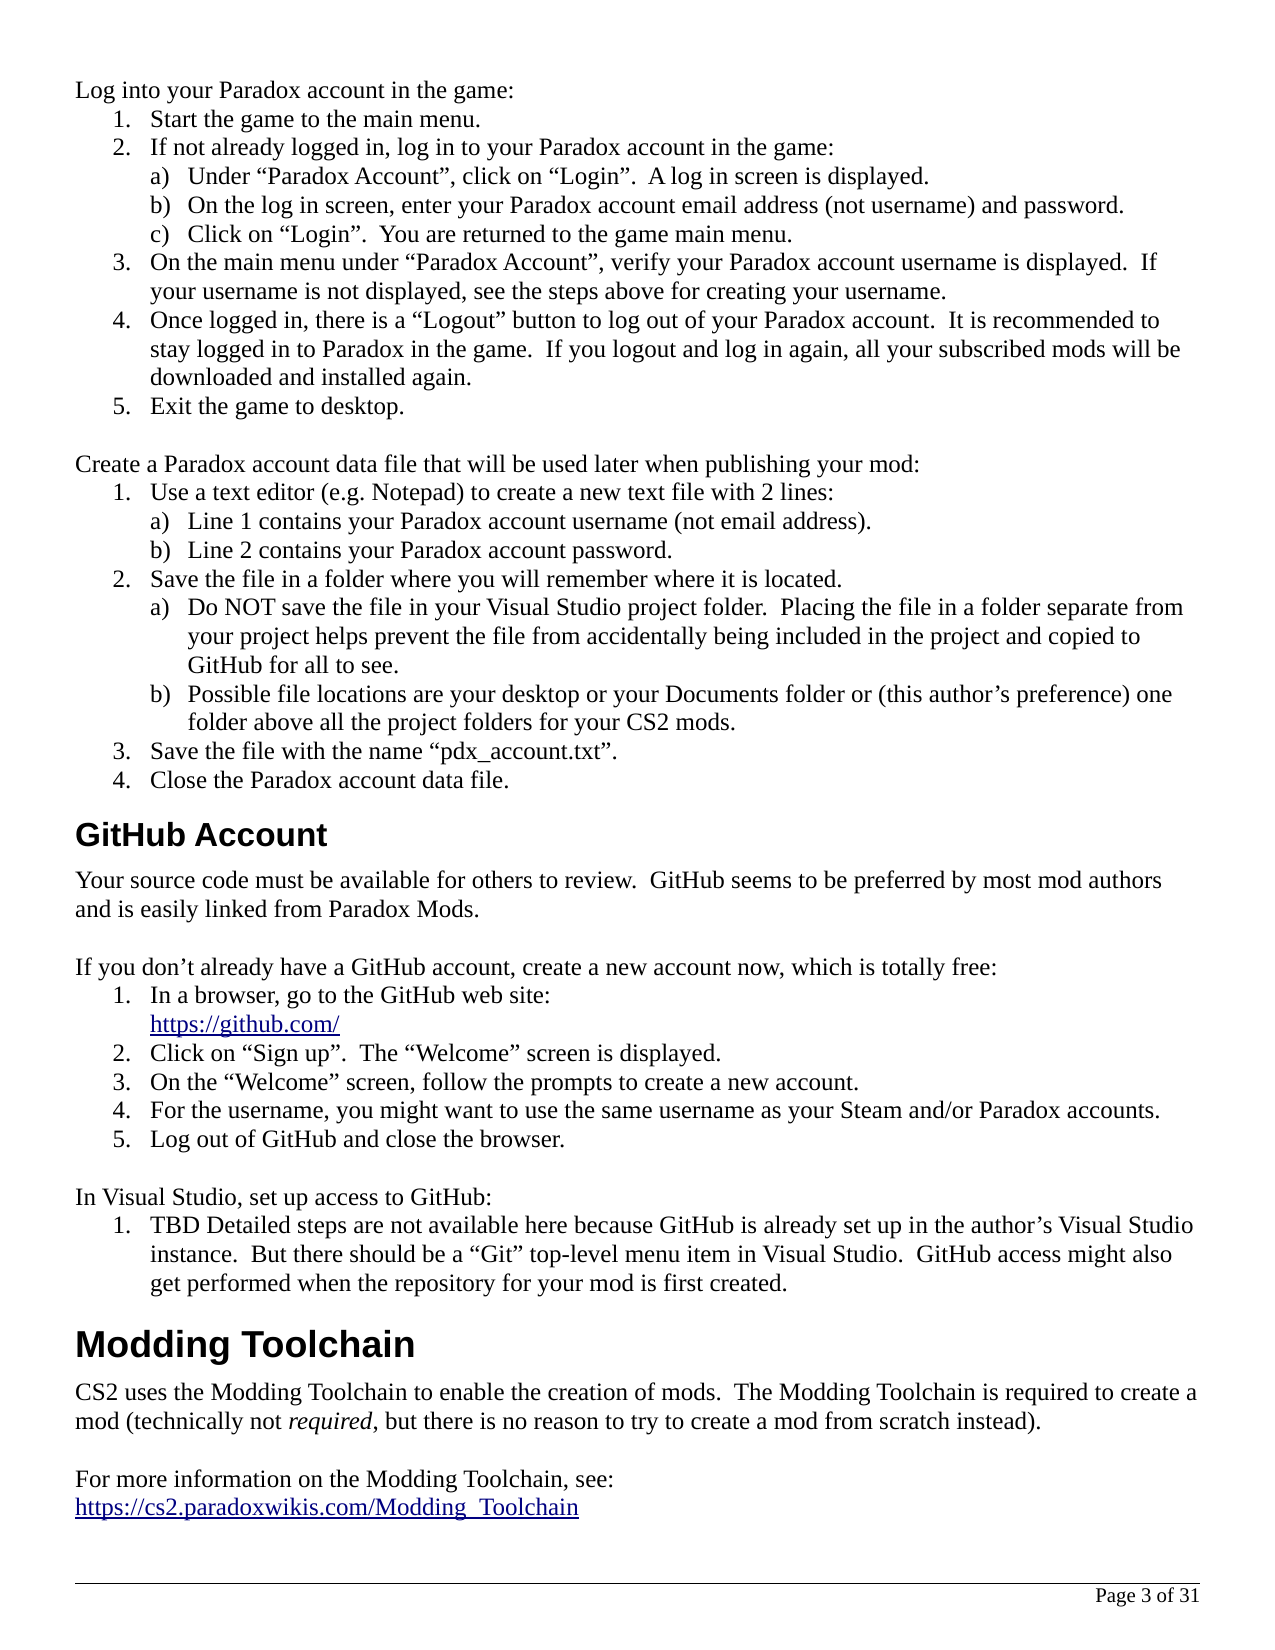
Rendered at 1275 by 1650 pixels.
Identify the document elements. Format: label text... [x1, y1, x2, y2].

text CS2 uses the Modding Toolchain to enable the creation of mods. The Modding Toolchain is required to create a mod (technically not required, but there is no reason to try to create a mod from scratch instead). [75, 1377, 1200, 1435]
list Once logged in, there is a “Logout” button to log out of your Paradox account. It is recommended to stay logged in to Paradox in the game. If you logout and log in again, all your subscribed mods will be downloaded and installed again. [112, 305, 1200, 391]
list Click on “Login”. You are returned to the game main menu. [150, 219, 1200, 247]
subtitle GitHub Account [75, 814, 1200, 853]
text If you don’t already have a GitHub account, create a new account now, which is totally free: [75, 952, 1200, 981]
list Close the Paradox account data file. [112, 765, 1200, 794]
text For more information on the Modding Toolchain, see: https://cs2.paradoxwikis.com/Modding_Toolchain [75, 1464, 1200, 1521]
list Do NOT save the file in your Visual Studio project folder. Placing the file in a folder separate from your project helps prevent the file from accidentally being included in the project and copied to GitHub for all to see. [150, 592, 1200, 679]
list Possible file locations are your desktop or your Documents folder or (this author’s preference) one folder above all the project folders for your CS2 mods. [150, 679, 1200, 736]
list Under “Paradox Account”, click on “Login”. A log in screen is displayed. [150, 161, 1200, 190]
subtitle Modding Toolchain [75, 1322, 1200, 1365]
list TBD Detailed steps are not available here because GitHub is already set up in the author’s Visual Studio instance. But there should be a “Git” top-level menu item in Visual Studio. GitHub access might also get performed when the repository for your mod is first created. [112, 1211, 1200, 1297]
list Click on “Sign up”. The “Welcome” screen is displayed. [112, 1038, 1200, 1067]
text In Visual Studio, set up access to GitHub: [75, 1182, 1200, 1211]
list Exit the game to desktop. [112, 391, 1200, 420]
list Save the file in a folder where you will remember where it is located. [112, 564, 1200, 592]
list On the log in screen, enter your Paradox account email address (not username) and password. [150, 190, 1200, 219]
list Start the game to the main menu. [112, 104, 1200, 132]
list On the main menu under “Paradox Account”, verify your Paradox account username is displayed. If your username is not displayed, see the steps above for creating your username. [112, 247, 1200, 305]
list In a browser, go to the GitHub web site: https://github.com/ [112, 981, 1200, 1038]
list For the username, you might want to use the same username as your Steam and/or Paradox accounts. [112, 1096, 1200, 1124]
list Line 1 contains your Paradox account username (not email address). [150, 506, 1200, 535]
list Log out of GitHub and close the browser. [112, 1124, 1200, 1153]
text Log into your Paradox account in the game: [75, 75, 1200, 104]
list If not already logged in, log in to your Paradox account in the game: [112, 132, 1200, 161]
list Save the file with the name “pdx_account.txt”. [112, 736, 1200, 765]
list On the “Welcome” screen, follow the prompts to create a new account. [112, 1067, 1200, 1096]
list Use a text editor (e.g. Notepad) to create a new text file with 2 lines: [112, 477, 1200, 506]
text Your source code must be available for others to review. GitHub seems to be preferred by most mod authors and is easily linked from Paradox Mods. [75, 866, 1200, 923]
list Line 2 contains your Paradox account password. [150, 535, 1200, 564]
text Create a Paradox account data file that will be used later when publishing your mod: [75, 449, 1200, 477]
